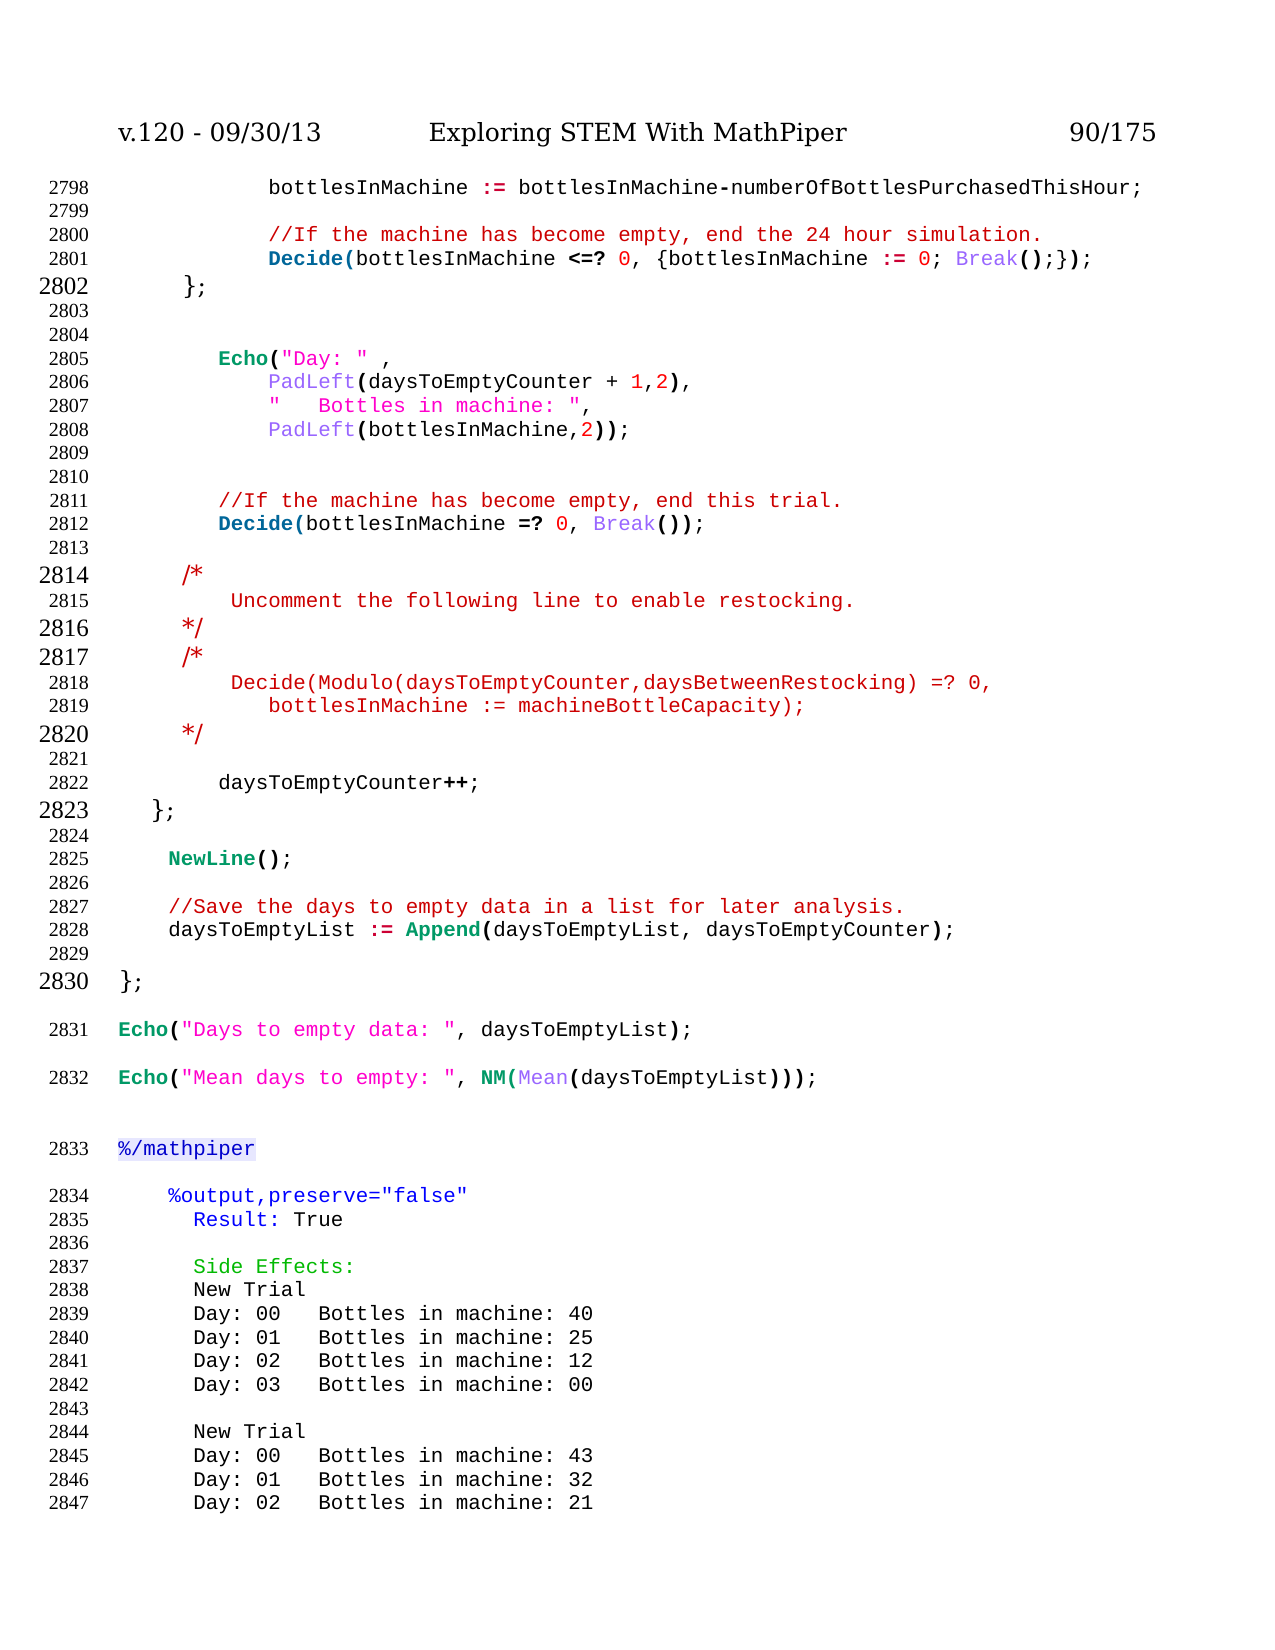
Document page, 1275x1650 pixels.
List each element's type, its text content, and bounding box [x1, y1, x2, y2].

text Day: 02 Bottles in machine: 21 [118, 1492, 1157, 1516]
text New Trial [118, 1421, 1157, 1445]
text Day: 01 Bottles in machine: 25 [118, 1327, 1157, 1350]
text Result: True [118, 1208, 1157, 1232]
text Decide(bottlesInMachine <=? 0, {bottlesInMachine := 0; Break();}); [118, 248, 1157, 271]
text %output,preserve="false" [118, 1185, 1157, 1208]
text Day: 01 Bottles in machine: 32 [118, 1469, 1157, 1492]
text Day: 00 Bottles in machine: 40 [118, 1303, 1157, 1327]
text daysToEmptyList := Append(daysToEmptyList, daysToEmptyCounter); [118, 919, 1157, 943]
text Echo("Day: " , [118, 348, 1157, 371]
text Echo("Mean days to empty: ", NM(Mean(daysToEmptyList))); [118, 1067, 1157, 1090]
text }; [118, 967, 1157, 996]
text */ [118, 719, 1157, 748]
text /* [118, 561, 1157, 590]
text NewLine(); [118, 848, 1157, 872]
text %/mathpiper [118, 1138, 1157, 1161]
text Day: 00 Bottles in machine: 43 [118, 1445, 1157, 1469]
text Day: 02 Bottles in machine: 12 [118, 1350, 1157, 1374]
text //Save the days to empty data in a list for later analysis. [118, 896, 1157, 919]
text bottlesInMachine := machineBottleCapacity); [118, 695, 1157, 719]
text daysToEmptyCounter++; [118, 772, 1157, 796]
text //If the machine has become empty, end the 24 hour simulation. [118, 224, 1157, 248]
text /* [118, 643, 1157, 672]
text }; [118, 796, 1157, 825]
text Echo("Days to empty data: ", daysToEmptyList); [118, 1019, 1157, 1043]
text Decide(Modulo(daysToEmptyCounter,daysBetweenRestocking) =? 0, [118, 672, 1157, 695]
text PadLeft(bottlesInMachine,2)); [118, 419, 1157, 442]
text Side Effects: [118, 1256, 1157, 1279]
text //If the machine has become empty, end this trial. [118, 490, 1157, 513]
text Day: 03 Bottles in machine: 00 [118, 1374, 1157, 1398]
text }; [118, 271, 1157, 301]
text PadLeft(daysToEmptyCounter + 1,2), [118, 371, 1157, 395]
text Uncomment the following line to enable restocking. [118, 590, 1157, 613]
text */ [118, 613, 1157, 643]
text bottlesInMachine := bottlesInMachine-numberOfBottlesPurchasedThisHour; [118, 177, 1157, 200]
text Decide(bottlesInMachine =? 0, Break()); [118, 513, 1157, 537]
text New Trial [118, 1279, 1157, 1303]
text " Bottles in machine: ", [118, 395, 1157, 419]
